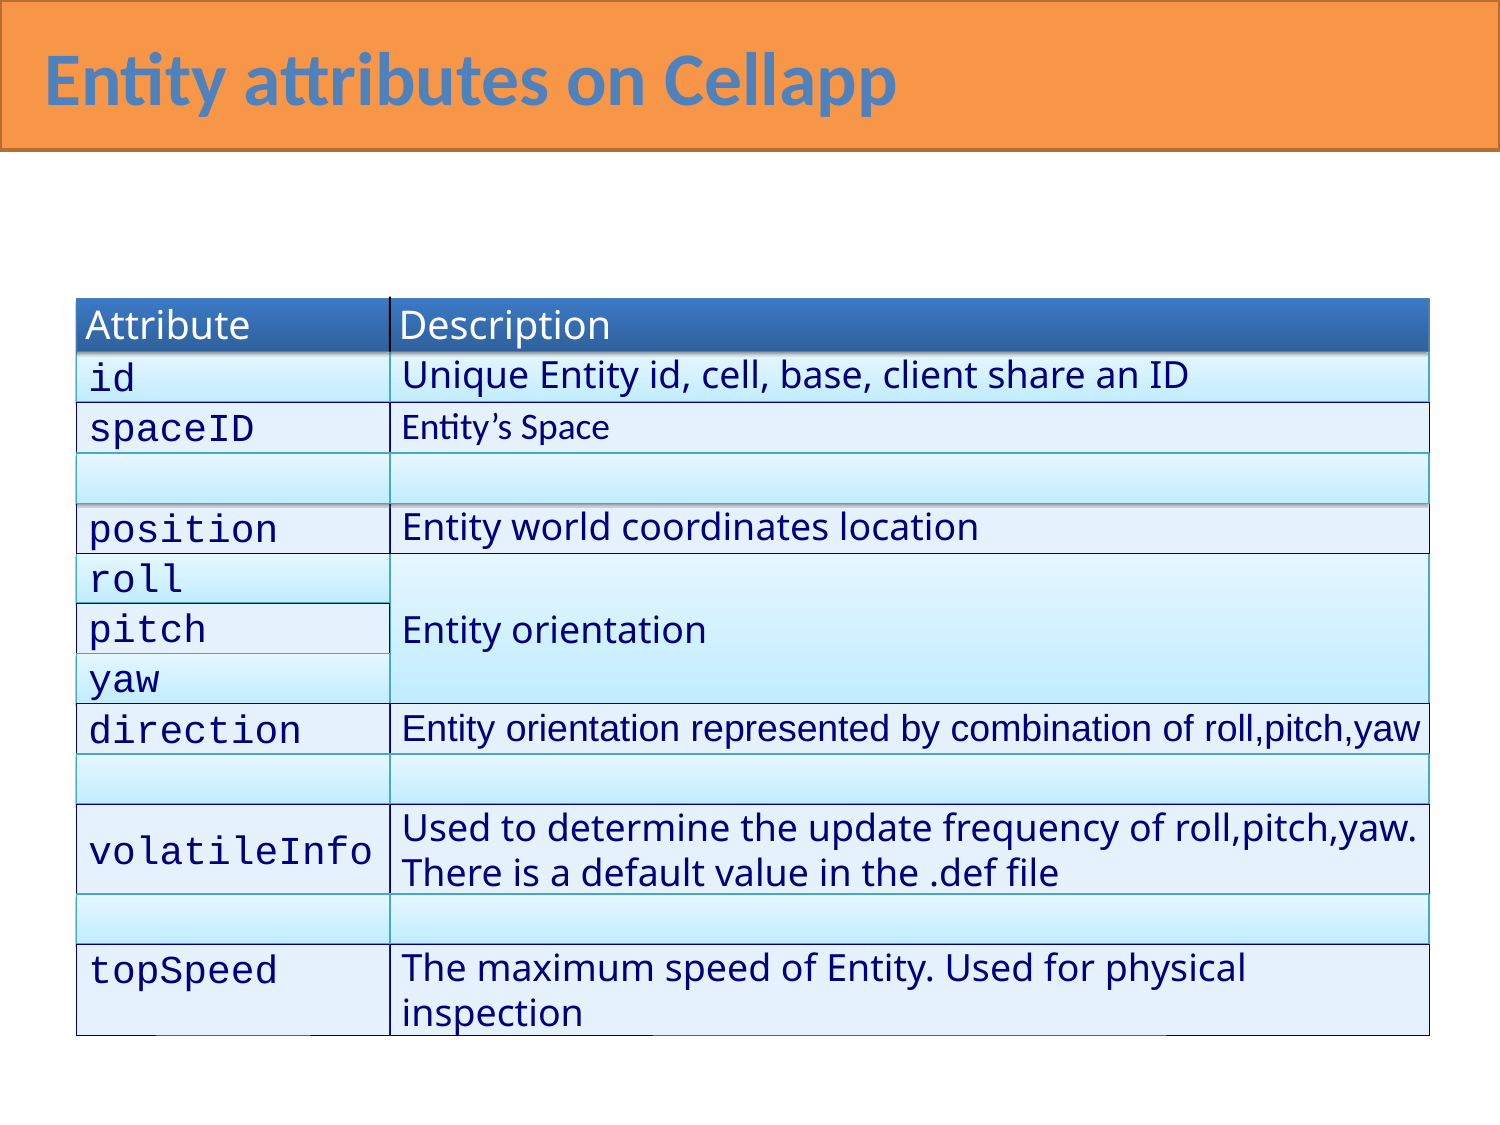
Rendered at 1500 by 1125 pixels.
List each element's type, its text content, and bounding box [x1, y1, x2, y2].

text_box [76, 894, 1429, 944]
text_box position [76, 504, 389, 553]
text_box id [76, 352, 389, 401]
title Entity attributes on Cellapp [29, 21, 1483, 129]
text_box Description [391, 298, 1429, 352]
text_box pitch [76, 603, 390, 653]
text_box Unique Entity id, cell, base, client share an ID [389, 352, 1429, 401]
text_box direction [76, 703, 389, 753]
text_box [76, 753, 1429, 804]
text_box yaw [76, 653, 390, 703]
text_box Attribute [76, 298, 388, 352]
text_box roll [76, 553, 389, 603]
text_box The maximum speed of Entity. Used for physical inspection [389, 944, 1429, 1036]
text_box Entity world coordinates location [389, 504, 1429, 553]
text_box Entity’s Space [389, 401, 1429, 453]
text_box volatileInfo [76, 804, 389, 894]
text_box [0, 0, 1500, 150]
text_box topSpeed [76, 944, 389, 1036]
text_box spaceID [76, 401, 389, 453]
text_box Entity orientation [389, 553, 1429, 703]
text_box Entity orientation represented by combination of roll,pitch,yaw [389, 703, 1429, 753]
text_box [76, 453, 1430, 504]
text_box Used to determine the update frequency of roll,pitch,yaw. There is a default value in the .def file [389, 804, 1429, 894]
